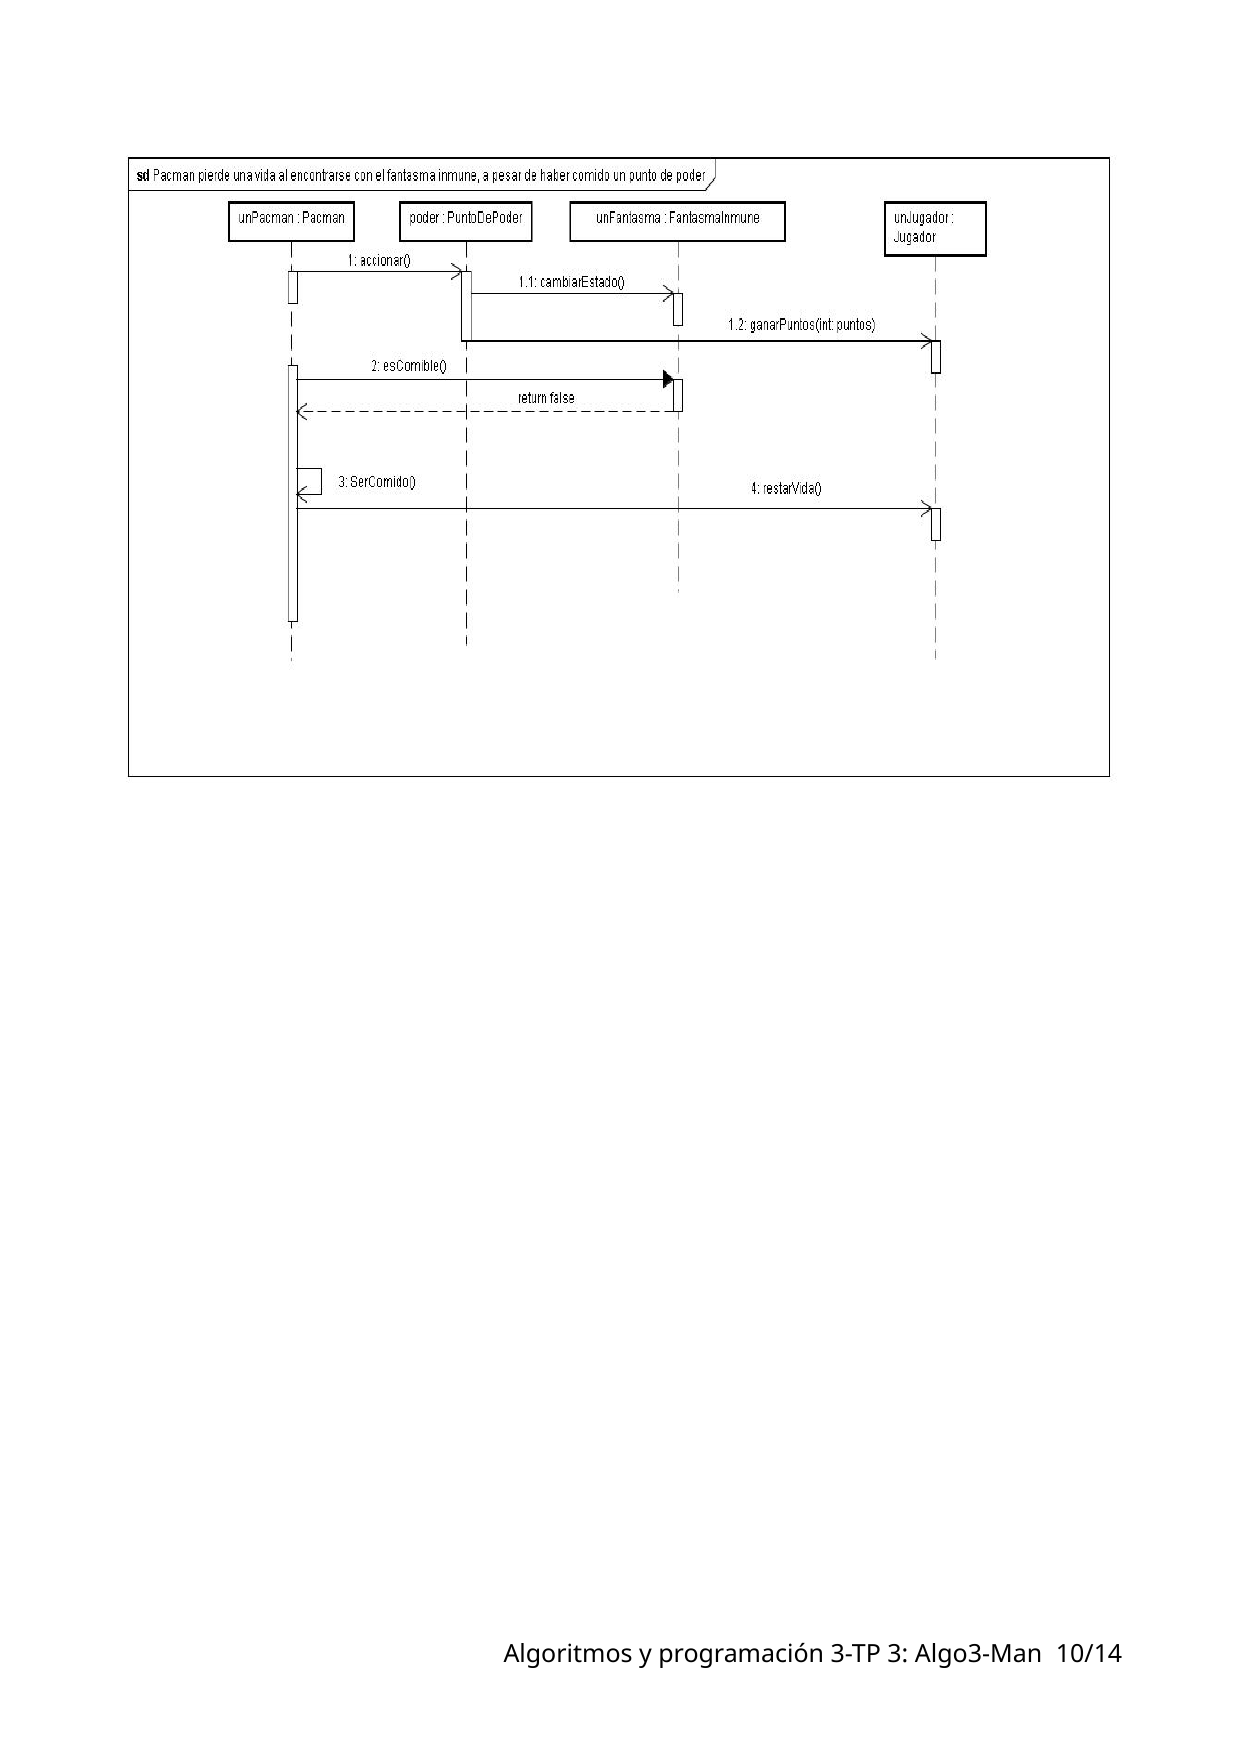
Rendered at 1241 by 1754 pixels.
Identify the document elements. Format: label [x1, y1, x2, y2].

picture [118, 146, 1118, 789]
